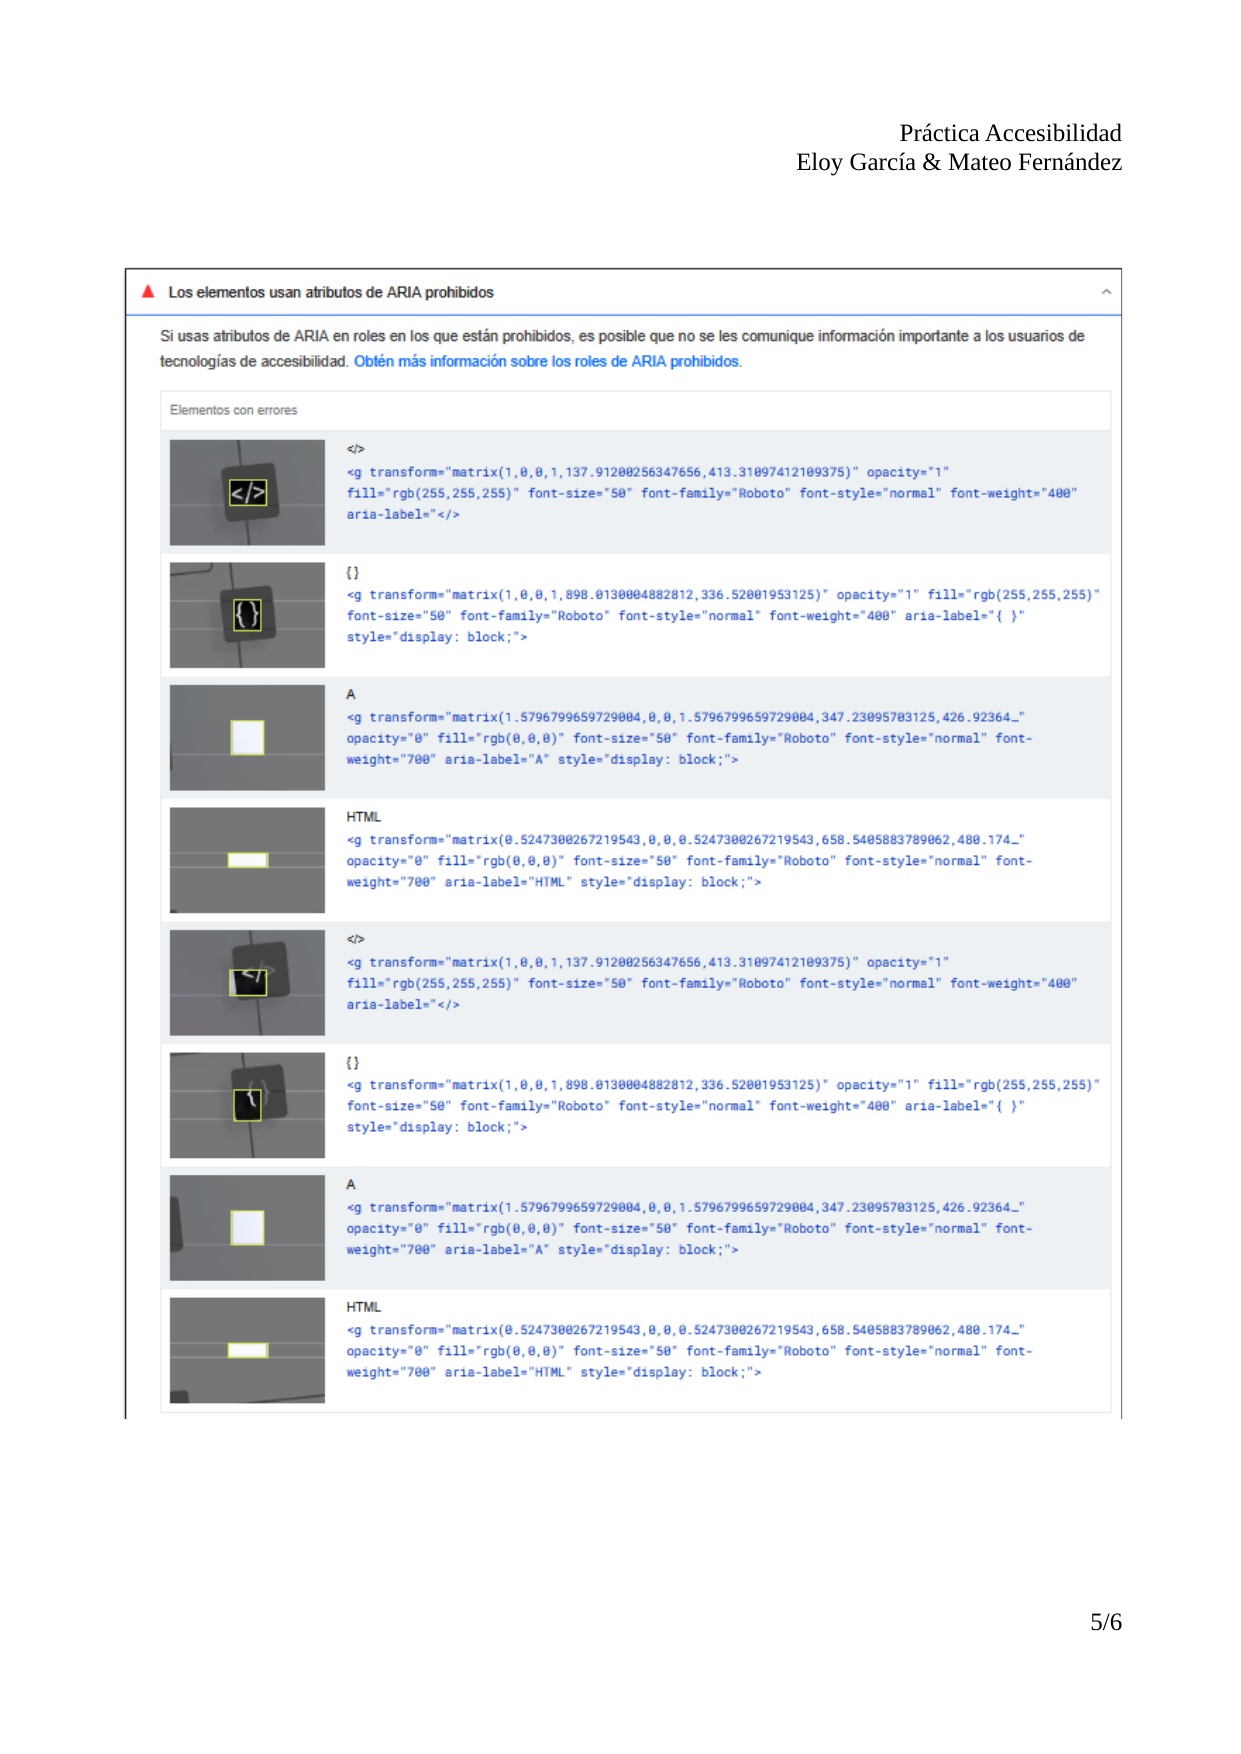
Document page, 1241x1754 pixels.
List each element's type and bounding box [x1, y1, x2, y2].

picture [118, 264, 1123, 1419]
